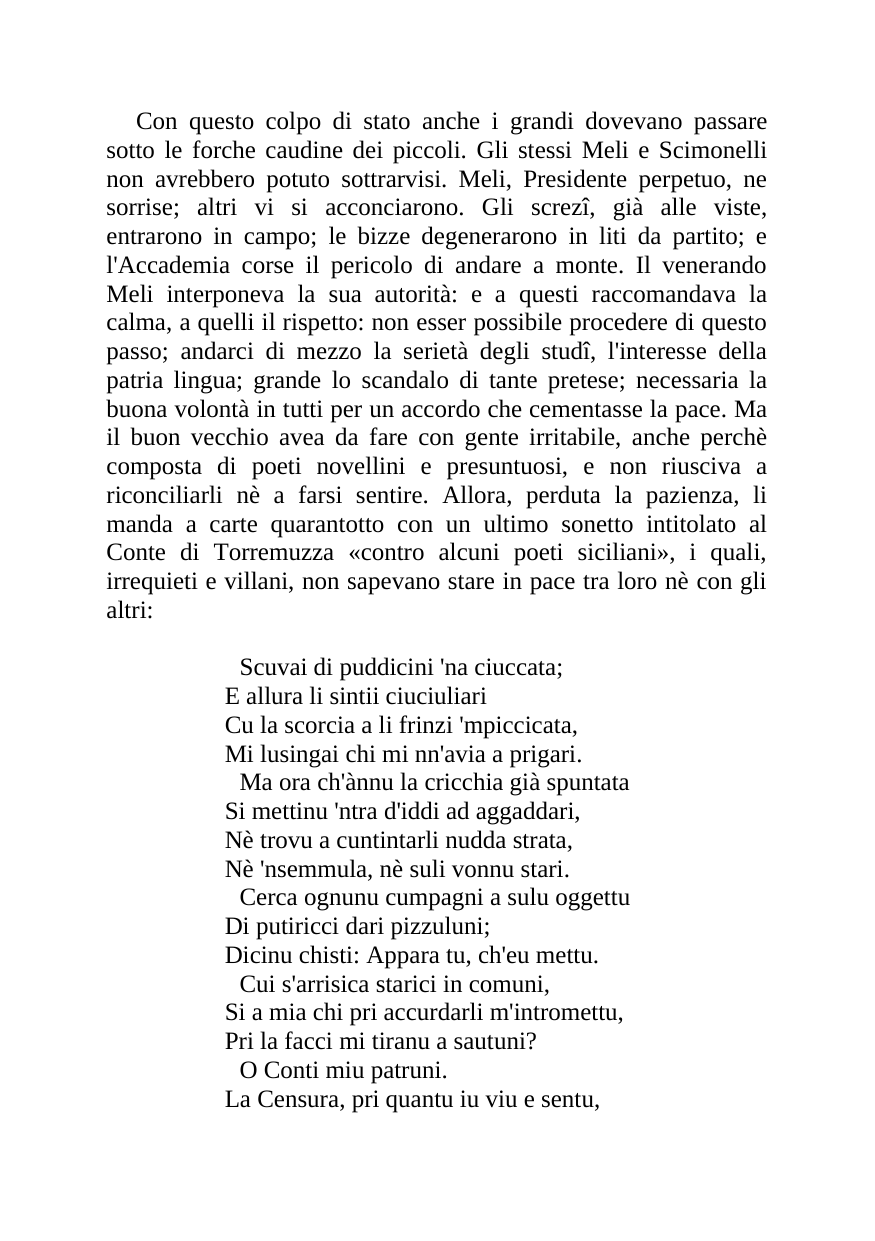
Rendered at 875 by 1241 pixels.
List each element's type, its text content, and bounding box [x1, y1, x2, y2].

text Di putiricci dari pizzuluni; [195, 911, 768, 940]
text Si mettinu 'ntra d'iddi ad aggaddari, [195, 796, 768, 825]
text Scuvai di puddicini 'na ciuccata; [210, 652, 768, 681]
text Cerca ognunu cumpagni a sulu oggettu [210, 882, 768, 911]
text La Censura, pri quantu iu viu e sentu, [195, 1084, 768, 1112]
text Dicinu chisti: Appara tu, ch'eu mettu. [195, 940, 768, 969]
text Cui s'arrisica starici in comuni, [210, 969, 768, 997]
text Pri la facci mi tiranu a sautuni? [195, 1026, 768, 1055]
text Nè trovu a cuntintarli nudda strata, [195, 825, 768, 854]
text O Conti miu patruni. [210, 1055, 768, 1084]
text Cu la scorcia a li frinzi 'mpiccicata, [195, 710, 768, 739]
text Ma ora ch'ànnu la cricchia già spuntata [210, 767, 768, 796]
text Nè 'nsemmula, nè suli vonnu stari. [195, 854, 768, 882]
text Si a mia chi pri accurdarli m'intromettu, [195, 997, 768, 1026]
text Mi lusingai chi mi nn'avia a prigari. [195, 739, 768, 767]
text E allura li sintii ciuciuliari [195, 681, 768, 710]
text Con questo colpo di stato anche i grandi dovevano passare sotto le forche caudine dei piccoli. Gli stessi Meli e Scimonelli non avrebbero potuto sottrarvisi. Meli, Presidente perpetuo, ne sorrise; altri vi si acconciarono. Gli screzî, già alle viste, entrarono in campo; le bizze degenerarono in liti da partito; e l'Accademia corse il pericolo di andare a monte. Il venerando Meli interponeva la sua autorità: e a questi raccomandava la calma, a quelli il rispetto: non esser possibile procedere di questo passo; andarci di mezzo la serietà degli studî, l'interesse della patria lingua; grande lo scandalo di tante pretese; necessaria la buona volontà in tutti per un accordo che cementasse la pace. Ma il buon vecchio avea da fare con gente irritabile, anche perchè composta di poeti novellini e presuntuosi, e non riusciva a riconciliarli nè a farsi sentire. Allora, perduta la pazienza, li manda a carte quarantotto con un ultimo sonetto intitolato al Conte di Torremuzza «contro alcuni poeti siciliani», i quali, irrequieti e villani, non sapevano stare in pace tra loro nè con gli altri: [106, 106, 768, 624]
